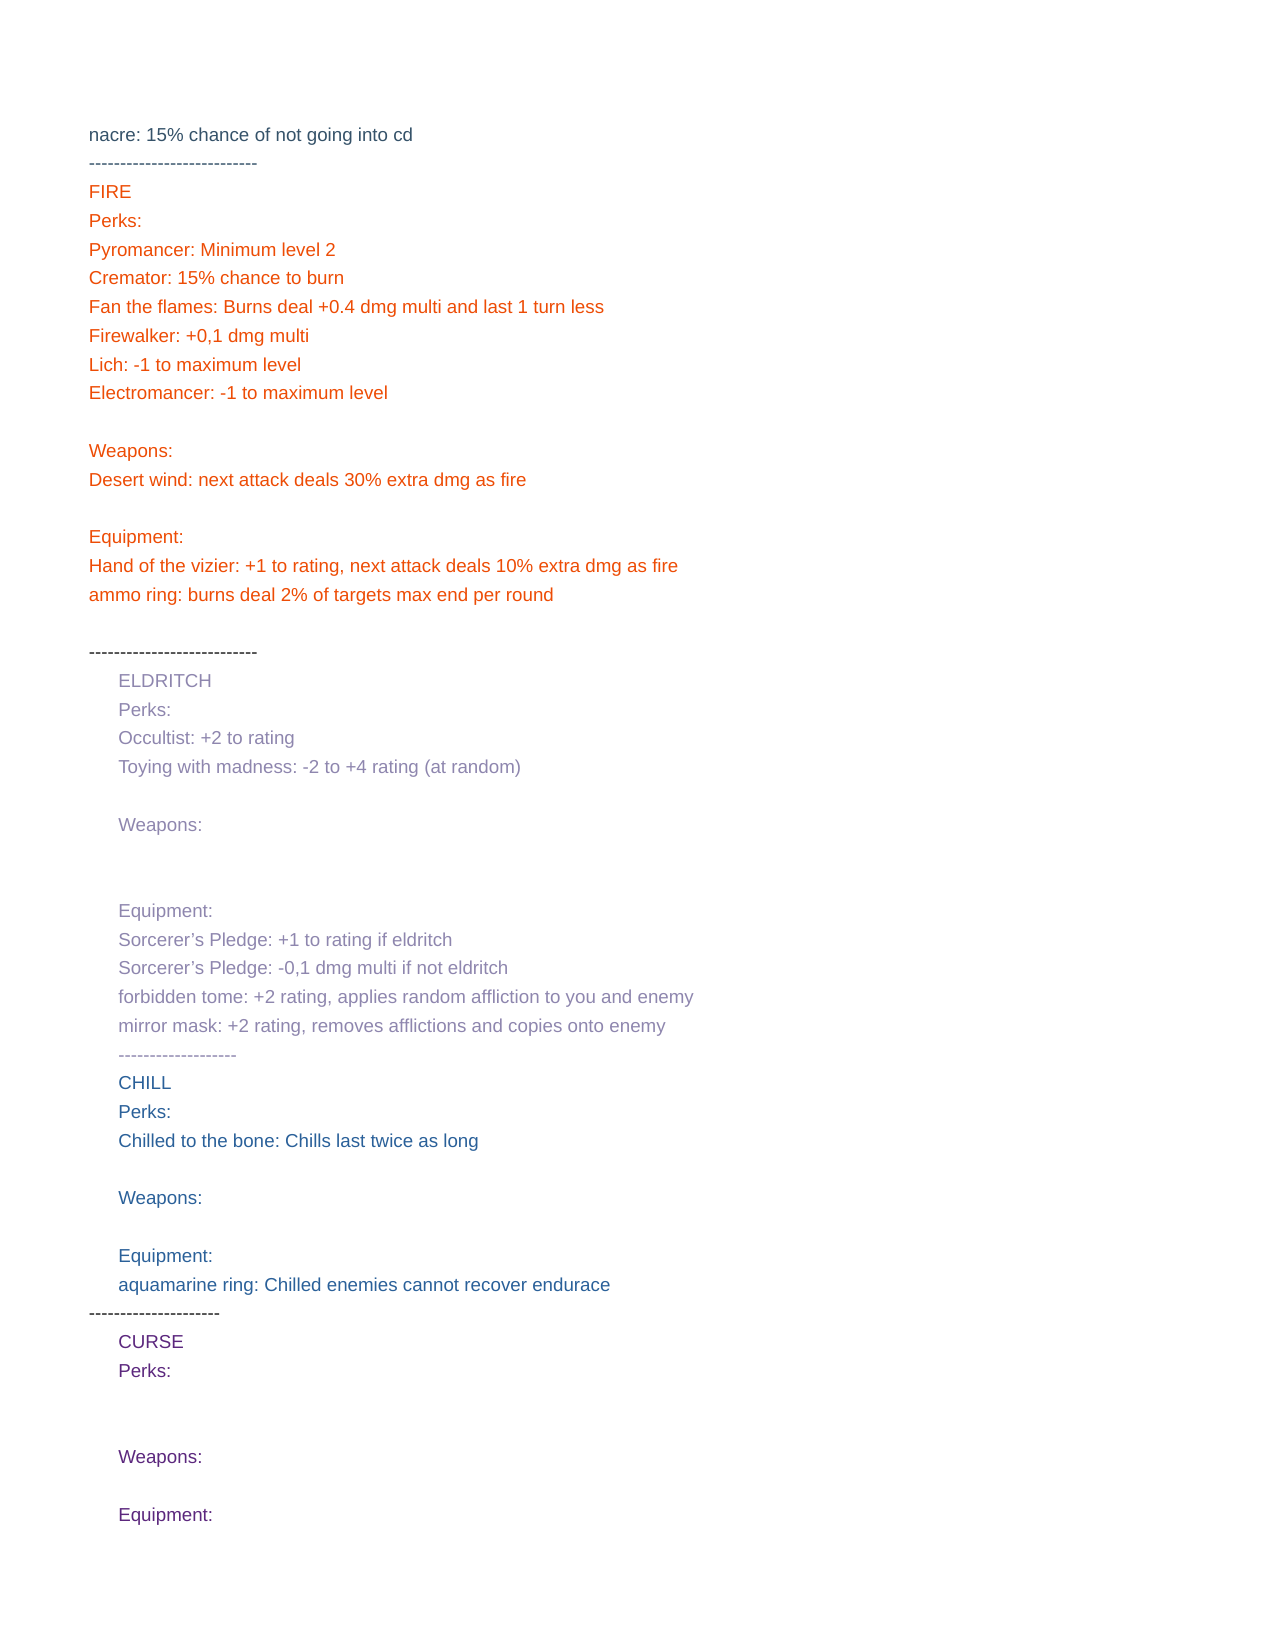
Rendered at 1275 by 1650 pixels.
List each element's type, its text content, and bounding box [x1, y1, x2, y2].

text Fan the flames: Burns deal +0.4 dmg multi and last 1 turn less [89, 291, 1157, 319]
text Perks: [118, 1354, 1157, 1441]
text Toying with madness: -2 to +4 rating (at random) [118, 751, 1157, 779]
text Firewalker: +0,1 dmg multi [89, 319, 1157, 348]
text Equipment: [118, 894, 1157, 923]
text Sorcerer’s Pledge: +1 to rating if eldritch [118, 923, 1157, 952]
text CHILL [118, 1067, 1157, 1096]
text Desert wind: next attack deals 30% extra dmg as fire [89, 463, 1157, 492]
text Perks: [89, 204, 1157, 233]
text Equipment: [89, 521, 1157, 549]
text Weapons: [118, 1441, 1157, 1469]
text Weapons: [118, 1182, 1157, 1211]
text Cremator: 15% chance to burn [89, 262, 1157, 291]
text Lich: -1 to maximum level [89, 348, 1157, 377]
text --------------------------- [89, 636, 1157, 664]
text Pyromancer: Minimum level 2 [89, 233, 1157, 262]
text Sorcerer’s Pledge: -0,1 dmg multi if not eldritch [118, 952, 1157, 981]
text forbidden tome: +2 rating, applies random affliction to you and enemy [118, 981, 1157, 1009]
text --------------------- [89, 1297, 1157, 1326]
text ELDRITCH [118, 664, 1157, 693]
text aquamarine ring: Chilled enemies cannot recover endurace [118, 1268, 1157, 1297]
text CURSE [118, 1326, 1157, 1354]
text ammo ring: burns deal 2% of targets max end per round [89, 578, 1157, 607]
text Weapons: [118, 808, 1157, 837]
text Electromancer: -1 to maximum level [89, 377, 1157, 406]
text Weapons: [89, 434, 1157, 463]
text FIRE [89, 176, 1157, 204]
text mirror mask: +2 rating, removes afflictions and copies onto enemy [118, 1009, 1157, 1038]
text Perks: Chilled to the bone: Chills last twice as long [118, 1096, 1157, 1182]
text Occultist: +2 to rating [118, 722, 1157, 751]
text --------------------------- [89, 147, 1157, 176]
text Hand of the vizier: +1 to rating, next attack deals 10% extra dmg as fire [89, 549, 1157, 578]
text Equipment: [118, 1498, 1157, 1527]
text Perks: [118, 693, 1157, 722]
text nacre: 15% chance of not going into cd [89, 118, 1157, 147]
text Equipment: [118, 1239, 1157, 1268]
text ------------------- [118, 1038, 1157, 1067]
